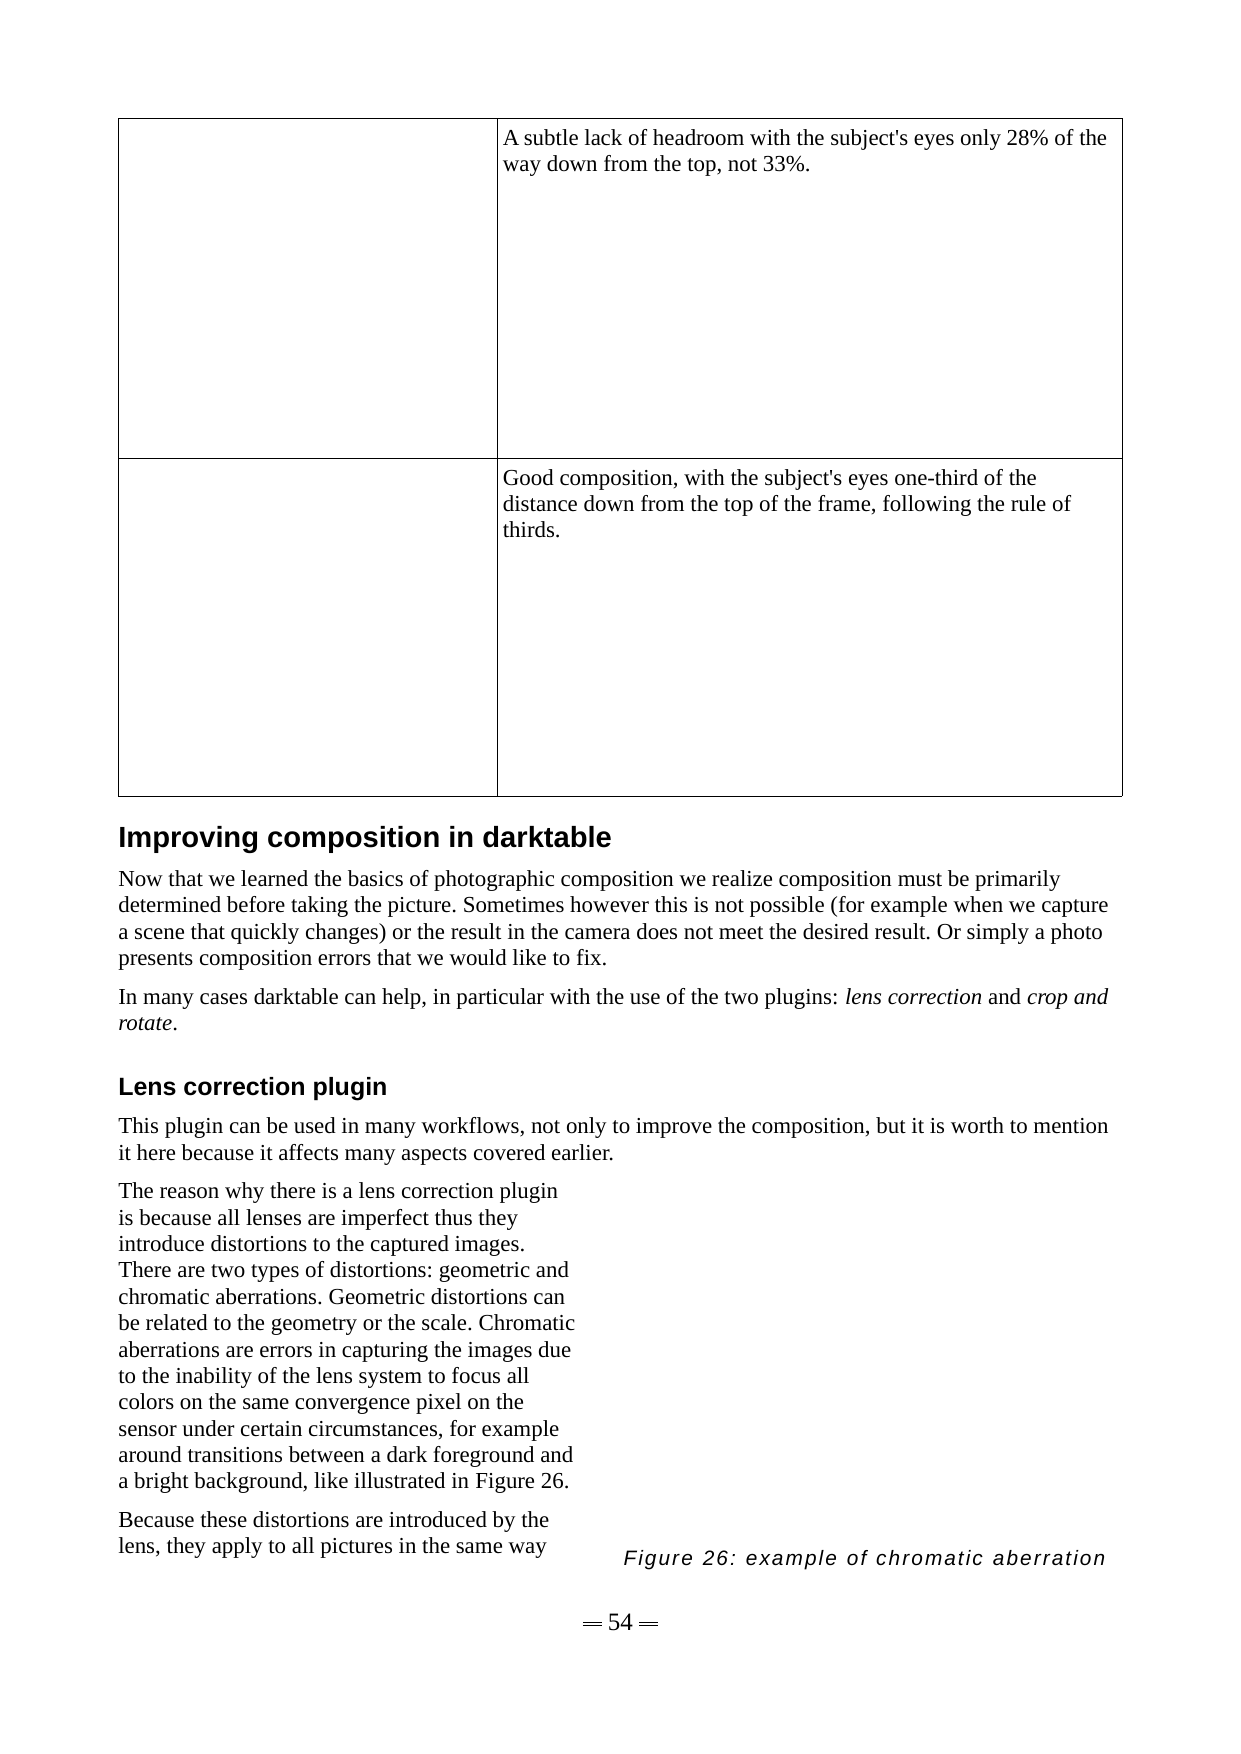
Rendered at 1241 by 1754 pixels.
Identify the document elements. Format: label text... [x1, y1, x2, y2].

text Because these distortions are introduced by the lens, they apply to all pictures in the same way [118, 1506, 608, 1559]
table_cell [119, 119, 497, 458]
text Now that we learned the basics of photographic composition we realize composition must be primarily determined before taking the picture. Sometimes however this is not possible (for example when we capture a scene that quickly changes) or the result in the camera does not meet the desired result. Or simply a photo presents composition errors that we would like to fix. [118, 865, 1122, 970]
subtitle Improving composition in darktable [118, 820, 1122, 853]
text This plugin can be used in many workflows, not only to improve the composition, but it is worth to mention it here because it affects many aspects covered earlier. [118, 1112, 1122, 1165]
subtitle Lens correction plugin [118, 1072, 1122, 1101]
text The reason why there is a lens correction plugin is because all lenses are imperfect thus they introduce distortions to the captured images. There are two types of distortions: geometric and chromatic aberrations. Geometric distortions can be related to the geometry or the scale. Chromatic aberrations are errors in capturing the images due to the inability of the lens system to focus all colors on the same convergence pixel on the sensor under certain circumstances, for example around transitions between a dark foreground and a bright background, like illustrated in Figure 26. [118, 1177, 1123, 1494]
text Figure 26: example of chromatic aberration [608, 1192, 1123, 1570]
table_cell A subtle lack of headroom with the subject's eyes only 28% of the way down from the top, not 33%. [498, 119, 1122, 458]
table_cell [119, 459, 497, 796]
table_cell Good composition, with the subject's eyes one-third of the distance down from the top of the frame, following the rule of thirds. [498, 459, 1122, 796]
text In many cases darktable can help, in particular with the use of the two plugins: lens correction and crop and rotate. [118, 983, 1122, 1036]
